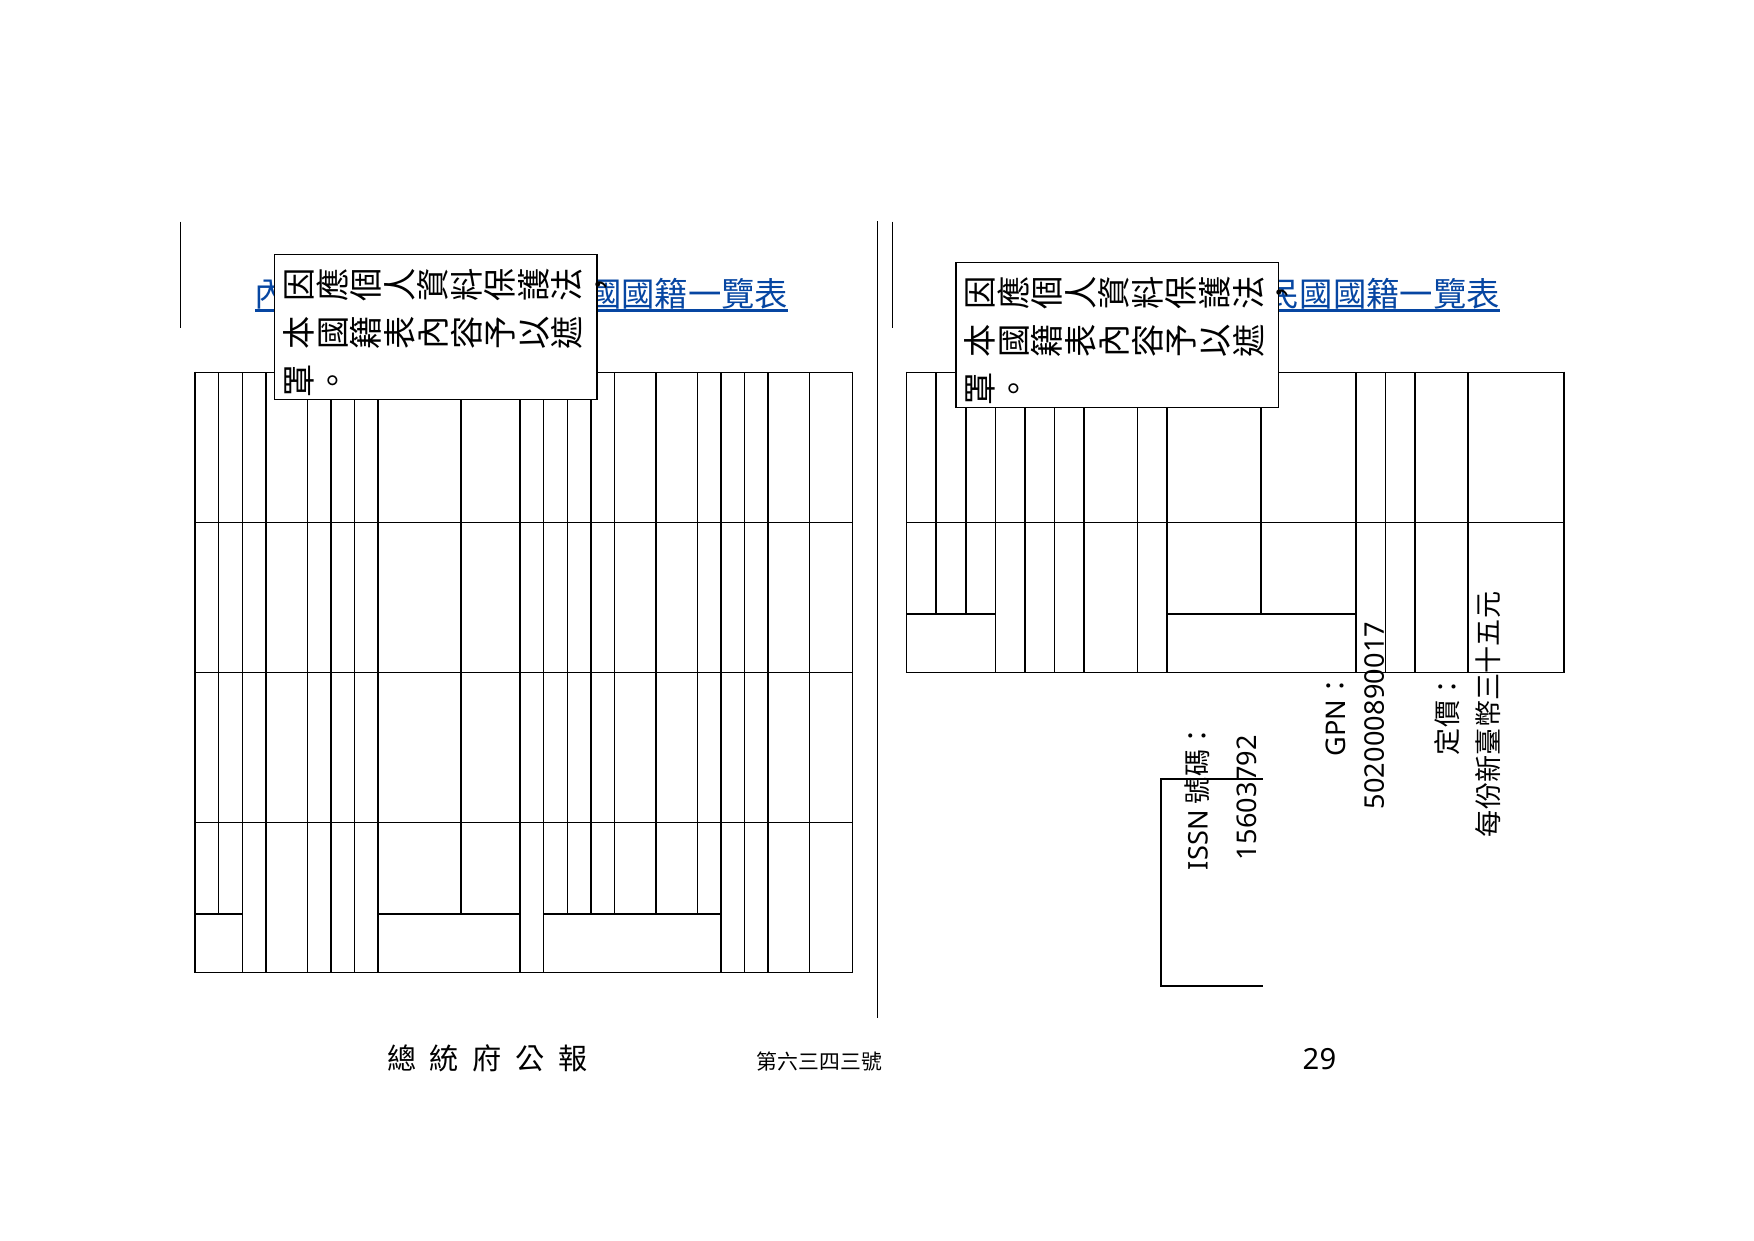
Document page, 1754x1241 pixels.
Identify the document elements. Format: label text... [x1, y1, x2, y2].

table_cell [722, 823, 744, 972]
table_cell [521, 823, 543, 972]
table_header [592, 373, 614, 522]
table_cell [544, 823, 567, 913]
table_cell [355, 673, 377, 822]
table_cell [1168, 523, 1260, 613]
table_header [698, 373, 720, 522]
table_cell [1085, 523, 1137, 672]
table_cell [219, 523, 242, 672]
table_cell [196, 823, 218, 913]
table_cell ISSN號碼： [1162, 780, 1212, 985]
table_header [1357, 373, 1385, 522]
table_cell [1386, 523, 1414, 672]
table_cell [810, 823, 852, 972]
table_header [1262, 373, 1355, 522]
table_cell [379, 823, 460, 913]
table_cell [1357, 523, 1385, 672]
table_header [243, 373, 265, 522]
table_header [544, 400, 567, 522]
table_cell [698, 523, 720, 672]
table_cell [745, 823, 767, 972]
table_cell [544, 523, 567, 672]
table_header [308, 400, 330, 522]
table_cell [937, 523, 965, 613]
table_cell [1026, 523, 1054, 672]
table_header [267, 373, 307, 522]
table_cell [722, 523, 744, 672]
table_header [967, 408, 995, 522]
table_header [355, 400, 377, 522]
table_cell [355, 823, 377, 972]
table_cell [1168, 615, 1355, 672]
table_cell [1469, 523, 1563, 672]
table_header [615, 373, 655, 522]
table_cell [196, 673, 218, 822]
table_header [1386, 373, 1414, 522]
table_cell [769, 823, 809, 972]
table_cell [657, 823, 697, 913]
table_cell [698, 673, 720, 822]
table_cell [267, 823, 307, 972]
table_header GPN： [1299, 696, 1340, 985]
table_cell [196, 523, 218, 672]
table_header [1416, 373, 1467, 522]
table_cell [722, 673, 744, 822]
table_header [1212, 696, 1263, 778]
table_cell [544, 673, 567, 822]
table_cell [462, 673, 519, 822]
table_cell [243, 823, 265, 972]
table_header [810, 373, 852, 522]
table_cell [379, 673, 460, 822]
table_header [996, 408, 1024, 522]
table_cell [745, 523, 767, 672]
table_cell [267, 523, 307, 672]
table_cell [769, 523, 809, 672]
table_cell [1138, 523, 1166, 672]
table_cell [592, 523, 614, 672]
table_cell [521, 673, 543, 822]
table_cell [615, 673, 655, 822]
table_header [1381, 696, 1411, 985]
table_cell [379, 915, 519, 972]
table_cell [698, 823, 720, 913]
table_cell [592, 823, 614, 913]
table_header [332, 400, 354, 522]
table_cell [568, 523, 590, 672]
table_header [1469, 373, 1563, 522]
table_cell [219, 823, 242, 913]
table_cell [196, 915, 242, 972]
table_header [1026, 408, 1054, 522]
table_cell [657, 673, 697, 822]
table_cell [379, 523, 460, 672]
text 內政部核准回復中華民國國籍一覽表 [907, 222, 1559, 328]
table_cell [1055, 523, 1083, 672]
table_cell [462, 823, 519, 913]
table_cell [615, 823, 655, 913]
table_header 定價： [1411, 696, 1452, 985]
table_header [1138, 408, 1166, 522]
table_header [937, 373, 965, 522]
table_header [219, 373, 242, 522]
table_cell [568, 823, 590, 913]
table_header [1263, 696, 1298, 985]
table_cell [996, 523, 1024, 672]
table_header [1055, 408, 1083, 522]
table_header [769, 373, 809, 522]
table_cell [332, 523, 354, 672]
table_cell [243, 523, 265, 672]
table_header [1168, 408, 1260, 522]
table_cell [657, 523, 697, 672]
table_cell [355, 523, 377, 672]
table_header [521, 400, 543, 522]
table_header [379, 400, 460, 522]
table_cell [568, 673, 590, 822]
table_cell [810, 523, 852, 672]
table_header 每份新臺幣三十五元 [1452, 696, 1493, 985]
table_cell [745, 673, 767, 822]
table_cell [544, 915, 720, 972]
table_cell [810, 673, 852, 822]
table_cell [769, 673, 809, 822]
table_cell [1416, 523, 1467, 672]
table_cell [267, 673, 307, 822]
table_header [196, 373, 218, 522]
table_cell [462, 523, 519, 672]
table_cell 15603792 [1212, 780, 1263, 985]
table_cell [592, 673, 614, 822]
table_header [657, 373, 697, 522]
table_header [745, 373, 767, 522]
table_cell [615, 523, 655, 672]
table_header [462, 400, 519, 522]
table_cell [907, 615, 995, 672]
table_cell [967, 523, 995, 613]
table_header [722, 373, 744, 522]
table_cell [219, 673, 242, 822]
table_header [907, 373, 935, 522]
table_cell [332, 823, 354, 972]
table_cell [243, 673, 265, 822]
table_header [568, 400, 590, 522]
table_cell [332, 673, 354, 822]
table_header 502000890017 [1340, 696, 1381, 985]
table_cell [1262, 523, 1355, 613]
table_cell [907, 523, 935, 613]
table_cell [308, 673, 330, 822]
table_cell [521, 523, 543, 672]
table_cell [308, 523, 330, 672]
table_header [1161, 696, 1212, 778]
table_header [1085, 408, 1137, 522]
text 內政部核准歸化中華民國國籍一覽表 [195, 222, 847, 328]
table_cell [308, 823, 330, 972]
